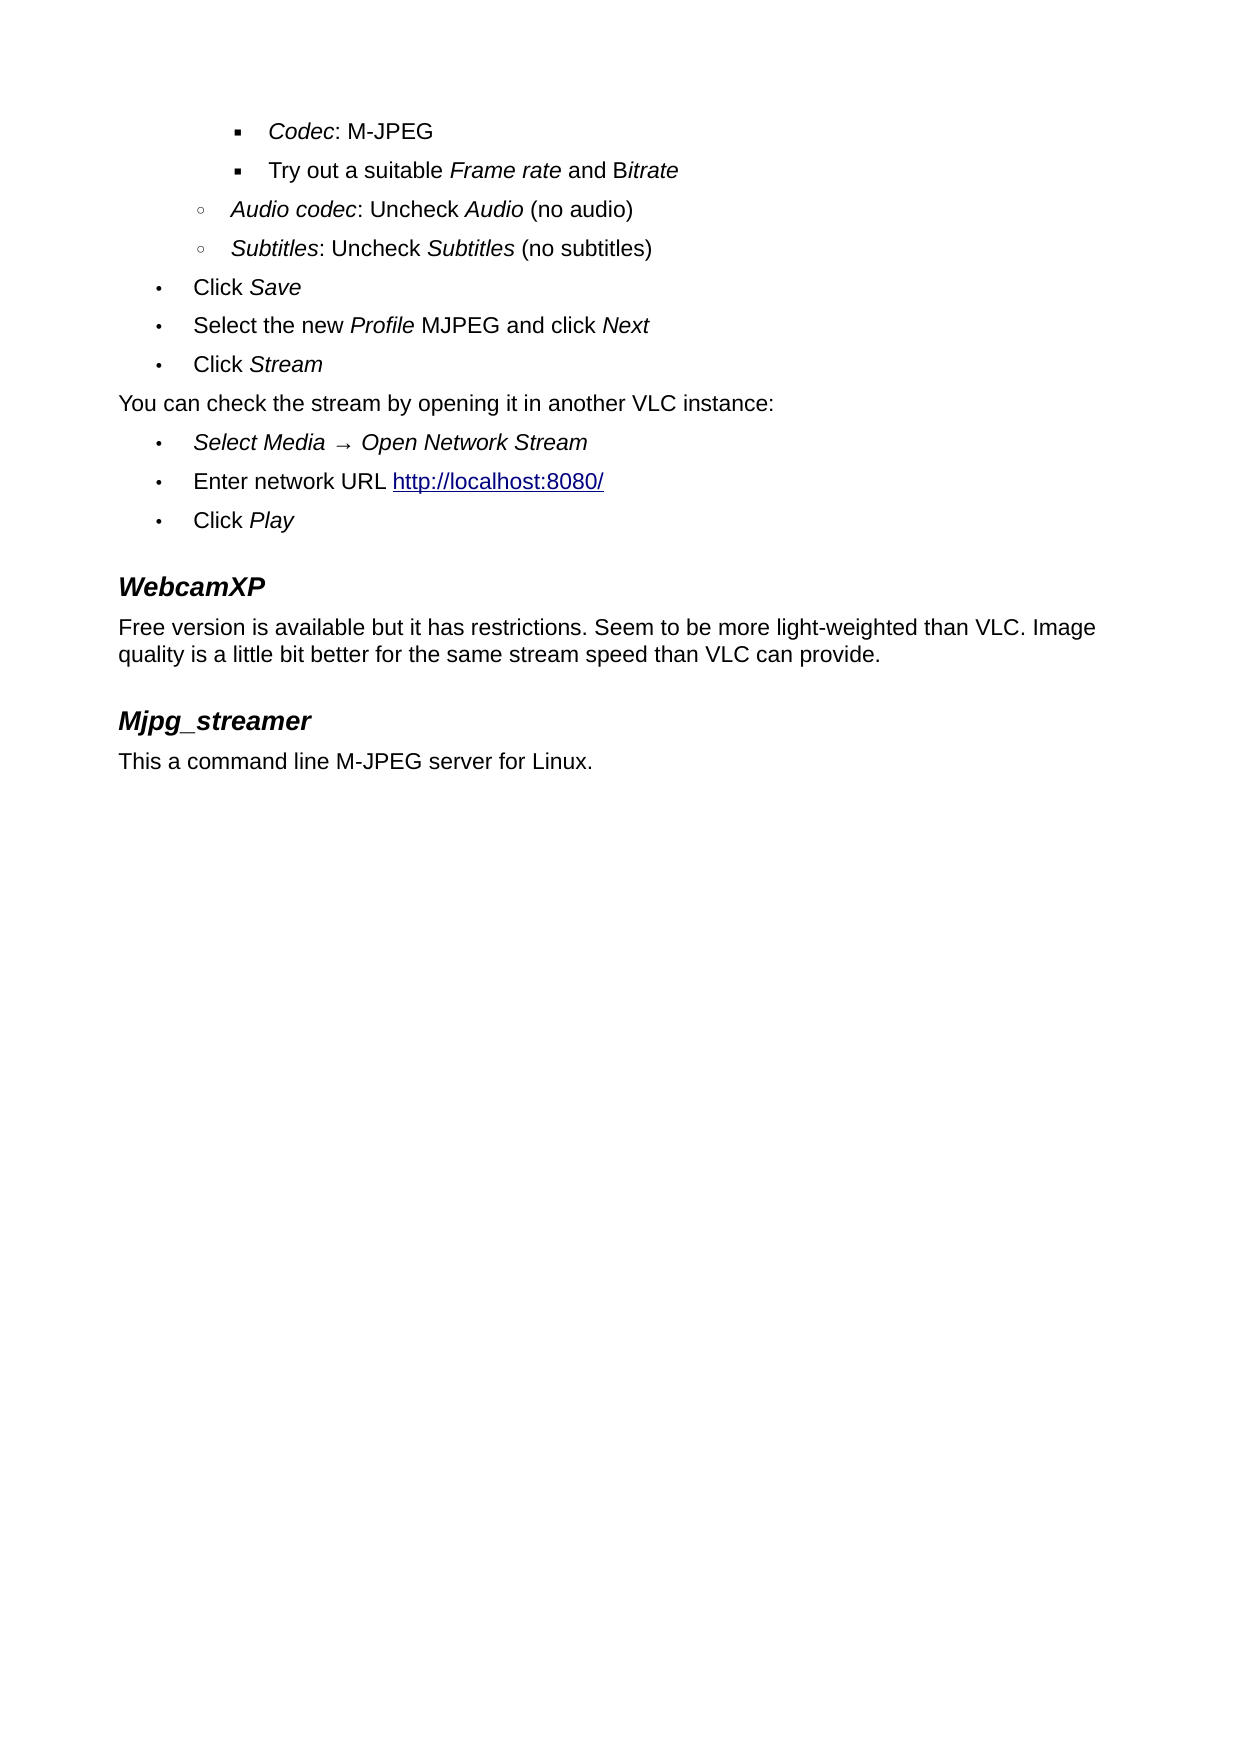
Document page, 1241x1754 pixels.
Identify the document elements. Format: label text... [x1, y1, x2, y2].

subtitle Mjpg_streamer [118, 704, 1122, 736]
list Click Save [156, 273, 1122, 300]
list Try out a suitable Frame rate and Bitrate [231, 157, 1122, 183]
list Select Media → Open Network Stream [156, 429, 1122, 455]
subtitle WebcamXP [118, 571, 1122, 602]
list Enter network URL http://localhost:8080/ [156, 468, 1122, 494]
list Click Stream [156, 351, 1122, 378]
list Select the new Profile MJPEG and click Next [156, 312, 1122, 339]
list Click Play [156, 507, 1122, 533]
text Free version is available but it has restrictions. Seem to be more light-weighted than VLC. Image quality is a little bit better for the same stream speed than VLC can provide. [118, 614, 1122, 667]
text This a command line M-JPEG server for Linux. [118, 748, 1122, 774]
list Codec: M-JPEG [231, 118, 1122, 144]
text You can check the stream by opening it in another VLC instance: [118, 390, 1122, 416]
list Subtitles: Uncheck Subtitles (no subtitles) [193, 235, 1122, 261]
list Audio codec: Uncheck Audio (no audio) [193, 196, 1122, 222]
